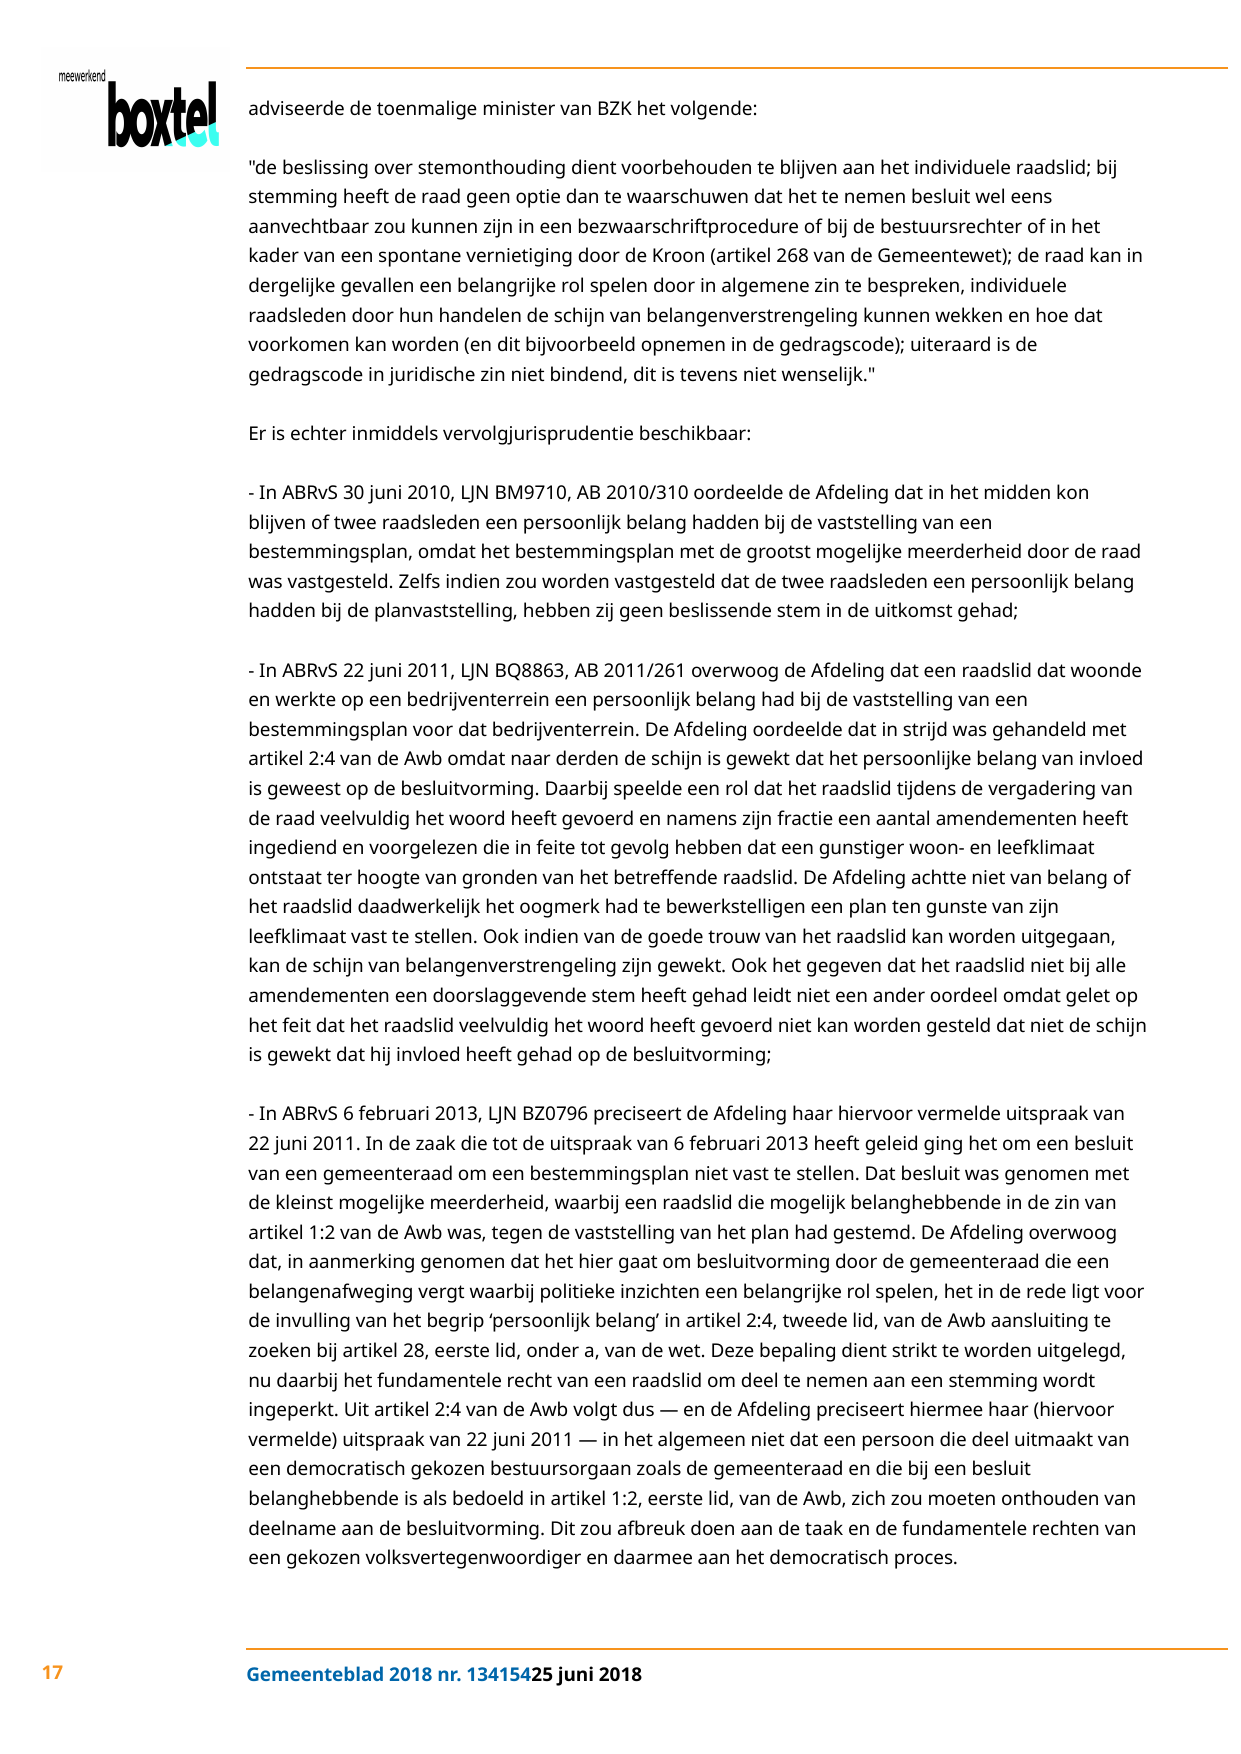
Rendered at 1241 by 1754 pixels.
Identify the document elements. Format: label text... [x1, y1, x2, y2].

text "de beslissing over stemonthouding dient voorbehouden te blijven aan het individuele raadslid; bij stemming heeft de raad geen optie dan te waarschuwen dat het te nemen besluit wel eens aanvechtbaar zou kunnen zijn in een bezwaarschriftprocedure of bij de bestuursrechter of in het kader van een spontane vernietiging door de Kroon (artikel 268 van de Gemeentewet); de raad kan in dergelijke gevallen een belangrijke rol spelen door in algemene zin te bespreken, individuele raadsleden door hun handelen de schijn van belangenverstrengeling kunnen wekken en hoe dat voorkomen kan worden (en dit bijvoorbeeld opnemen in de gedragscode); uiteraard is de gedragscode in juridische zin niet bindend, dit is tevens niet wenselijk." [248, 154, 1152, 387]
text - In ABRvS 30 juni 2010, LJN BM9710, AB 2010/310 oordeelde de Afdeling dat in het midden kon blijven of twee raadsleden een persoonlijk belang hadden bij de vaststelling van een bestemmingsplan, omdat het bestemmingsplan met de grootst mogelijke meerderheid door de raad was vastgesteld. Zelfs indien zou worden vastgesteld dat de twee raadsleden een persoonlijk belang hadden bij de planvaststelling, hebben zij geen beslissende stem in de uitkomst gehad; [248, 479, 1152, 623]
text - In ABRvS 22 juni 2011, LJN BQ8863, AB 2011/261 overwoog de Afdeling dat een raadslid dat woonde en werkte op een bedrijventerrein een persoonlijk belang had bij de vaststelling van een bestemmingsplan voor dat bedrijventerrein. De Afdeling oordeelde dat in strijd was gehandeld met artikel 2:4 van de Awb omdat naar derden de schijn is gewekt dat het persoonlijke belang van invloed is geweest op de besluitvorming. Daarbij speelde een rol dat het raadslid tijdens de vergadering van de raad veelvuldig het woord heeft gevoerd en namens zijn fractie een aantal amendementen heeft ingediend en voorgelezen die in feite tot gevolg hebben dat een gunstiger woon- en leefklimaat ontstaat ter hoogte van gronden van het betreffende raadslid. De Afdeling achtte niet van belang of het raadslid daadwerkelijk het oogmerk had te bewerkstelligen een plan ten gunste van zijn leefklimaat vast te stellen. Ook indien van de goede trouw van het raadslid kan worden uitgegaan, kan de schijn van belangenverstrengeling zijn gewekt. Ook het gegeven dat het raadslid niet bij alle amendementen een doorslaggevende stem heeft gehad leidt niet een ander oordeel omdat gelet op het feit dat het raadslid veelvuldig het woord heeft gevoerd niet kan worden gesteld dat niet de schijn is gewekt dat hij invloed heeft gehad op de besluitvorming; [248, 657, 1152, 1067]
text - In ABRvS 6 februari 2013, LJN BZ0796 preciseert de Afdeling haar hiervoor vermelde uitspraak van 22 juni 2011. In de zaak die tot de uitspraak van 6 februari 2013 heeft geleid ging het om een besluit van een gemeenteraad om een bestemmingsplan niet vast te stellen. Dat besluit was genomen met de kleinst mogelijke meerderheid, waarbij een raadslid die mogelijk belanghebbende in de zin van artikel 1:2 van de Awb was, tegen de vaststelling van het plan had gestemd. De Afdeling overwoog dat, in aanmerking genomen dat het hier gaat om besluitvorming door de gemeenteraad die een belangenafweging vergt waarbij politieke inzichten een belangrijke rol spelen, het in de rede ligt voor de invulling van het begrip ‘persoonlijk belang’ in artikel 2:4, tweede lid, van de Awb aansluiting te zoeken bij artikel 28, eerste lid, onder a, van de wet. Deze bepaling dient strikt te worden uitgelegd, nu daarbij het fundamentele recht van een raadslid om deel te nemen aan een stemming wordt ingeperkt. Uit artikel 2:4 van de Awb volgt dus — en de Afdeling preciseert hiermee haar (hiervoor vermelde) uitspraak van 22 juni 2011 — in het algemeen niet dat een persoon die deel uitmaakt van een democratisch gekozen bestuursorgaan zoals de gemeenteraad en die bij een besluit belanghebbende is als bedoeld in artikel 1:2, eerste lid, van de Awb, zich zou moeten onthouden van deelname aan de besluitvorming. Dit zou afbreuk doen aan de taak en de fundamentele rechten van een gekozen volksvertegenwoordiger en daarmee aan het democratisch proces. [248, 1101, 1152, 1570]
text adviseerde de toenmalige minister van BZK het volgende: [248, 95, 1152, 121]
picture [41, 47, 231, 172]
text Er is echter inmiddels vervolgjurisprudentie beschikbaar: [248, 420, 1152, 446]
